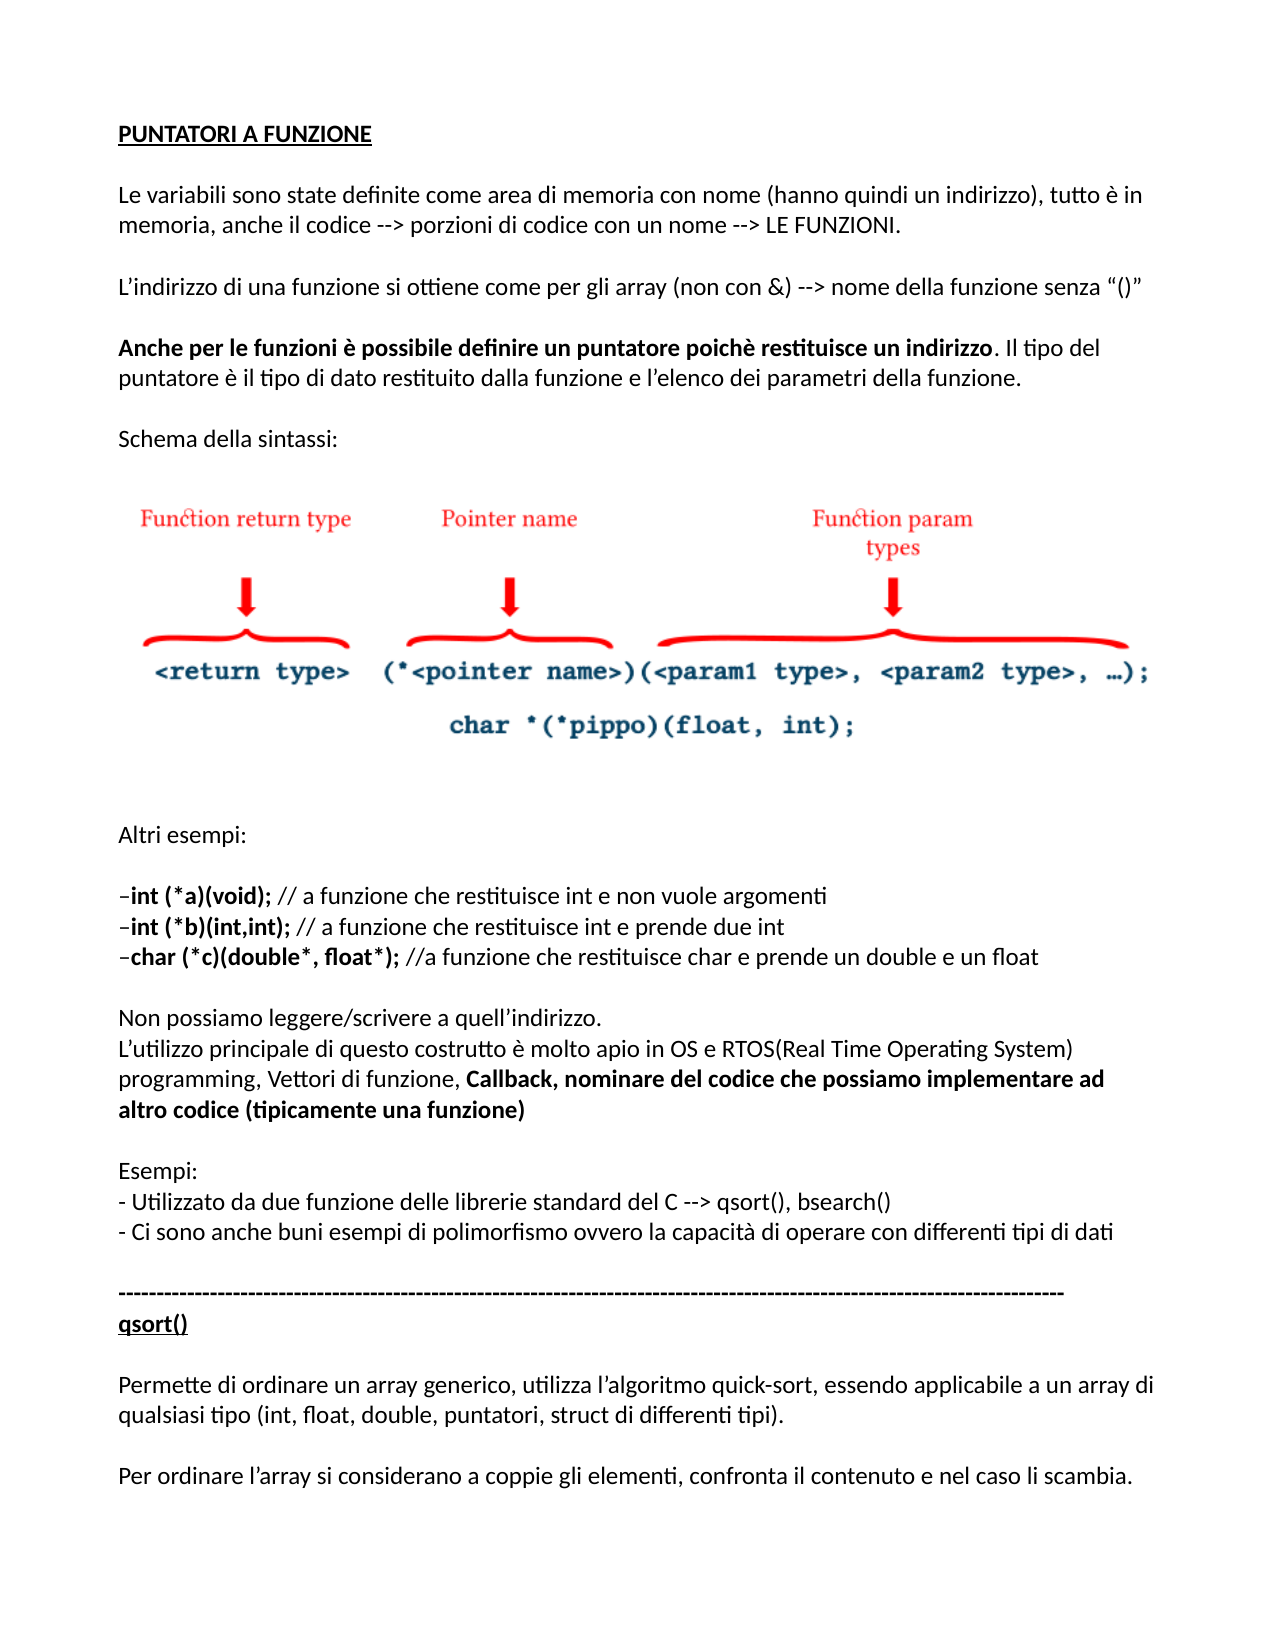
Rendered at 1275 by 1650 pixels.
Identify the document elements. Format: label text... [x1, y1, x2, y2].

text –int (*a)(void); // a funzione che restituisce int e non vuole argomenti [118, 880, 1157, 911]
text Esempi: [118, 1155, 1157, 1186]
text –int (*b)(int,int); // a funzione che restituisce int e prende due int [118, 911, 1157, 941]
text PUNTATORI A FUNZIONE [118, 118, 1157, 149]
text Permette di ordinare un array generico, utilizza l’algoritmo quick-sort, essendo applicabile a un array di qualsiasi tipo (int, float, double, puntatori, struct di differenti tipi). [118, 1369, 1157, 1430]
text Schema della sintassi: [118, 423, 1157, 454]
text ---------------------------------------------------------------------------------------------------------------------------- [118, 1277, 1157, 1308]
text L’utilizzo principale di questo costrutto è molto apio in OS e RTOS(Real Time Operating System) programming, Vettori di funzione, Callback, nominare del codice che possiamo implementare ad altro codice (tipicamente una funzione) [118, 1033, 1157, 1124]
text Altri esempi: [118, 759, 1157, 850]
text - Ci sono anche buni esempi di polimorfismo ovvero la capacità di operare con differenti tipi di dati [118, 1216, 1157, 1247]
text L’indirizzo di una funzione si ottiene come per gli array (non con &) --> nome della funzione senza “()” [118, 271, 1157, 301]
text –char (*c)(double*, float*); //a funzione che restituisce char e prende un double e un float [118, 941, 1157, 972]
text Le variabili sono state definite come area di memoria con nome (hanno quindi un indirizzo), tutto è in memoria, anche il codice --> porzioni di codice con un nome --> LE FUNZIONI. [118, 179, 1157, 240]
text Non possiamo leggere/scrivere a quell’indirizzo. [118, 1002, 1157, 1033]
text Per ordinare l’array si considerano a coppie gli elementi, confronta il contenuto e nel caso li scambia. [118, 1460, 1157, 1491]
picture [122, 484, 1153, 759]
text qsort() [118, 1308, 1157, 1338]
text Anche per le funzioni è possibile definire un puntatore poichè restituisce un indirizzo. Il tipo del puntatore è il tipo di dato restituito dalla funzione e l’elenco dei parametri della funzione. [118, 332, 1157, 393]
text - Utilizzato da due funzione delle librerie standard del C --> qsort(), bsearch() [118, 1186, 1157, 1216]
